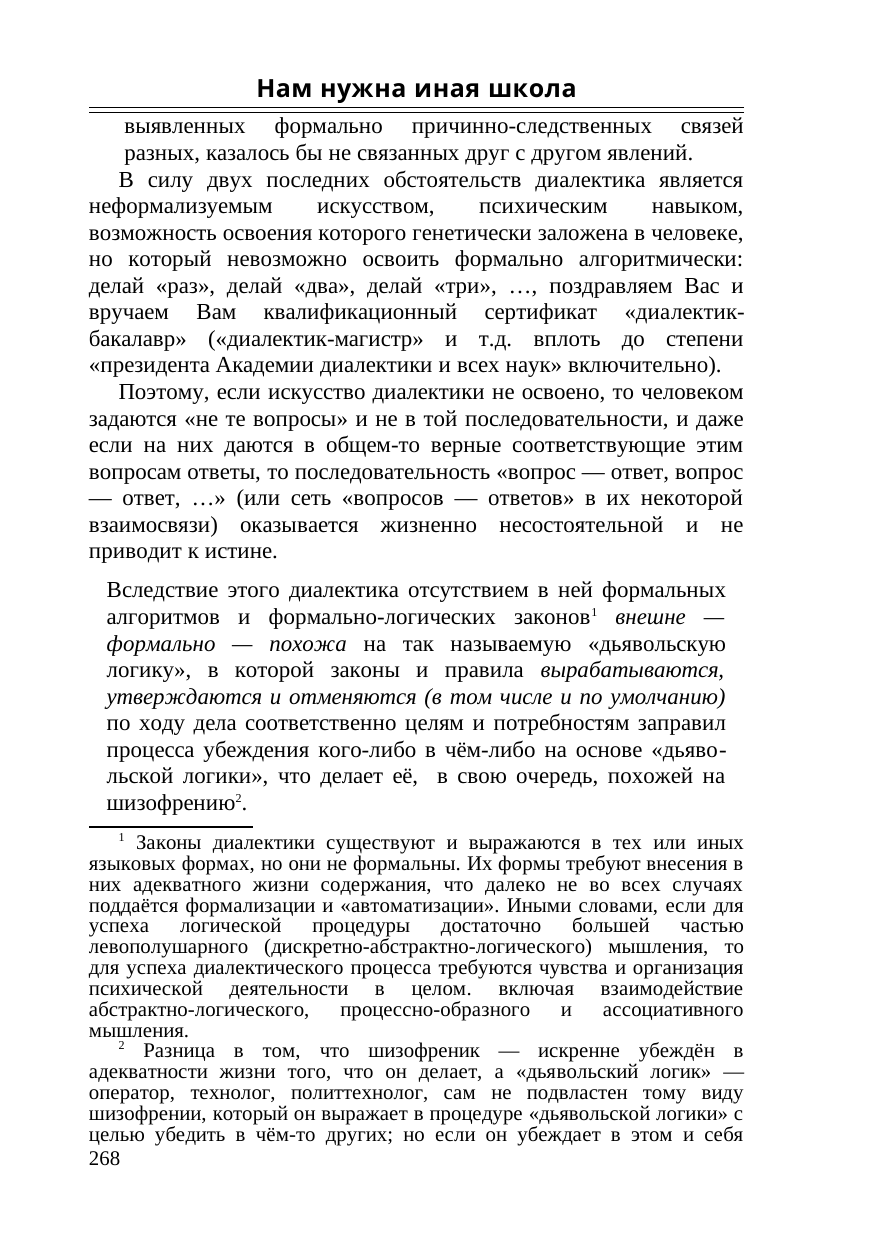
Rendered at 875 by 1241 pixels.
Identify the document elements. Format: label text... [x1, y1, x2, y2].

text Поэтому, если искусство диалектики не освоено, то человеком задаются «не те вопросы» и не в той последовательности, и даже если на них даются в общем-то верные соответствующие этим вопросам ответы, то последовательность «вопрос — ответ, вопрос — ответ, …» (или сеть «вопросов — ответов» в их некоторой взаимосвязи) оказывается жизненно несостоятельной и не приводит к истине. [89, 378, 744, 564]
text Законы диалектики существуют и выражаются в тех или иных языковых формах, но они не формальны. Их формы требуют внесения в них адекватного жизни содержания, что далеко не во всех случаях поддаётся формализации и «автоматизации». Иными словами, если для успеха логической процедуры достаточно большей частью левополушарного (дис­кретно-абстрактно-логического) мышления, то для успеха диалектического процесса требуются чувства и организация психической деятельности в целом. включая взаимодействие абстрактно-логического, процессно-образного и ассоциативного мышления. [89, 833, 744, 1041]
text Разница в том, что шизофреник — искренне убеждён в адекватности жизни того, что он делает, а «дья­воль­ский логик» — оператор, технолог, политтехнолог, сам не подвластен тому виду шизофрении, который он выражает в процедуре «дьявольской логики» с целью убедить в чём-то других; но если он убеждает в этом и себя [89, 1041, 744, 1145]
text Вследствие этого диалектика отсутствием в ней формальных алгоритмов и формально-логических законов внешне — формально — похожа на так называемую «дьявольскую логику», в которой законы и правила вырабатываются, утверждаются и отменяются (в том числе и по умолчанию) по ходу дела соответственно целям и потребностям заправил процесса убеждения кого-либо в чём-либо на основе «дьяво­льской логики», что делает её, в свою очередь, похожей на шизофрению. [106, 576, 726, 815]
text В силу двух последних обстоятельств диалектика является неформализуемым искусством, психическим навыком, возможность освоения которого генетически заложена в человеке, но который невозможно освоить формально алгоритмически: делай «раз», делай «два», делай «три», …, поздравляем Вас и вручаем Вам квалификационный сертификат «диа­лек­тик-бакалавр» («диалектик-магистр» и т.д. вплоть до степени «президента Академии диа­ле­ктики и всех наук» включительно). [89, 165, 744, 378]
list выявленных формально причинно-следственных связей разных, казалось бы не связанных друг с другом явлений. [106, 113, 744, 165]
